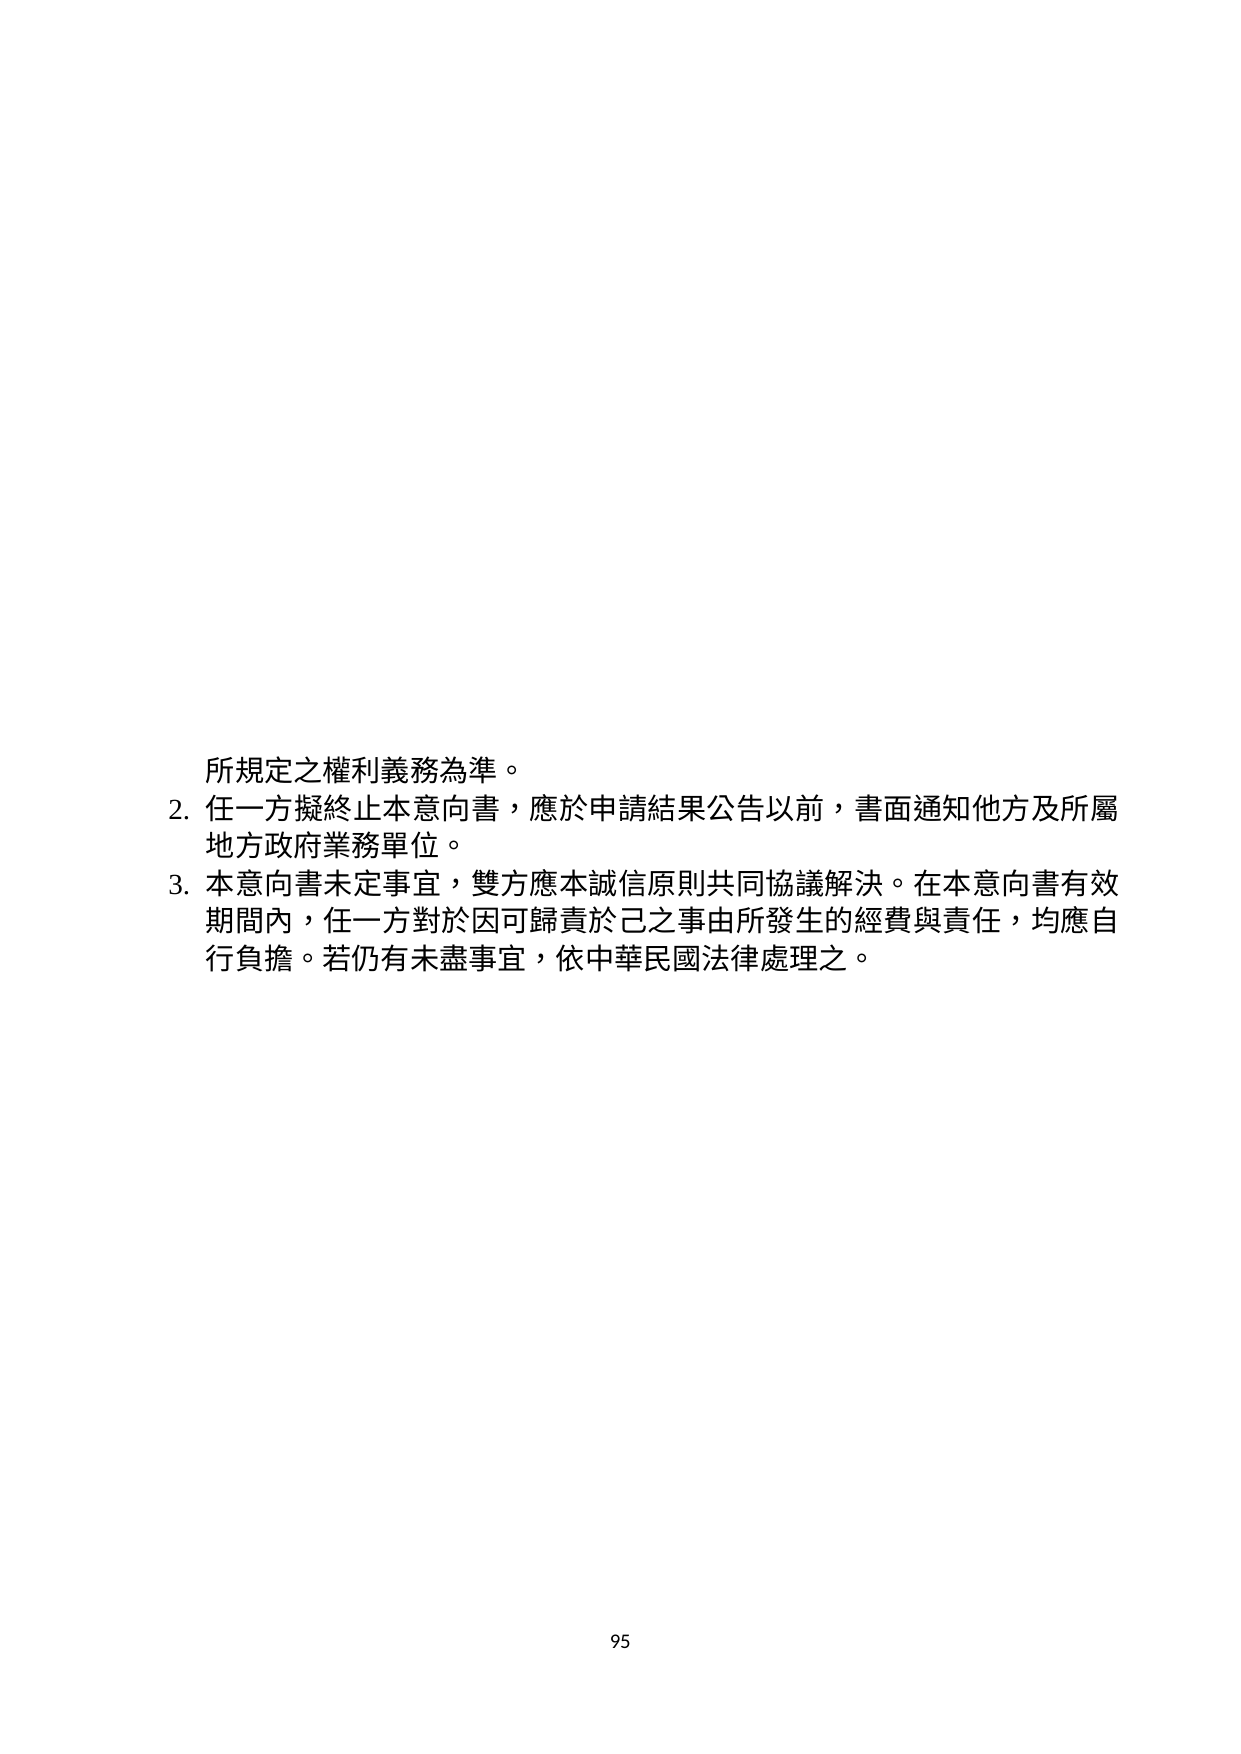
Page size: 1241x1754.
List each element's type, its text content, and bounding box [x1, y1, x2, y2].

list 任一方擬終止本意向書，應於申請結果公告以前，書面通知他方及所屬地方政府業務單位。 [168, 789, 1122, 864]
list 本意向書未定事宜，雙方應本誠信原則共同協議解決。在本意向書有效期間內，任一方對於因可歸責於己之事由所發生的經費與責任，均應自行負擔。若仍有未盡事宜，依中華民國法律處理之。 [168, 864, 1122, 977]
list 所規定之權利義務為準。 [168, 727, 1122, 789]
